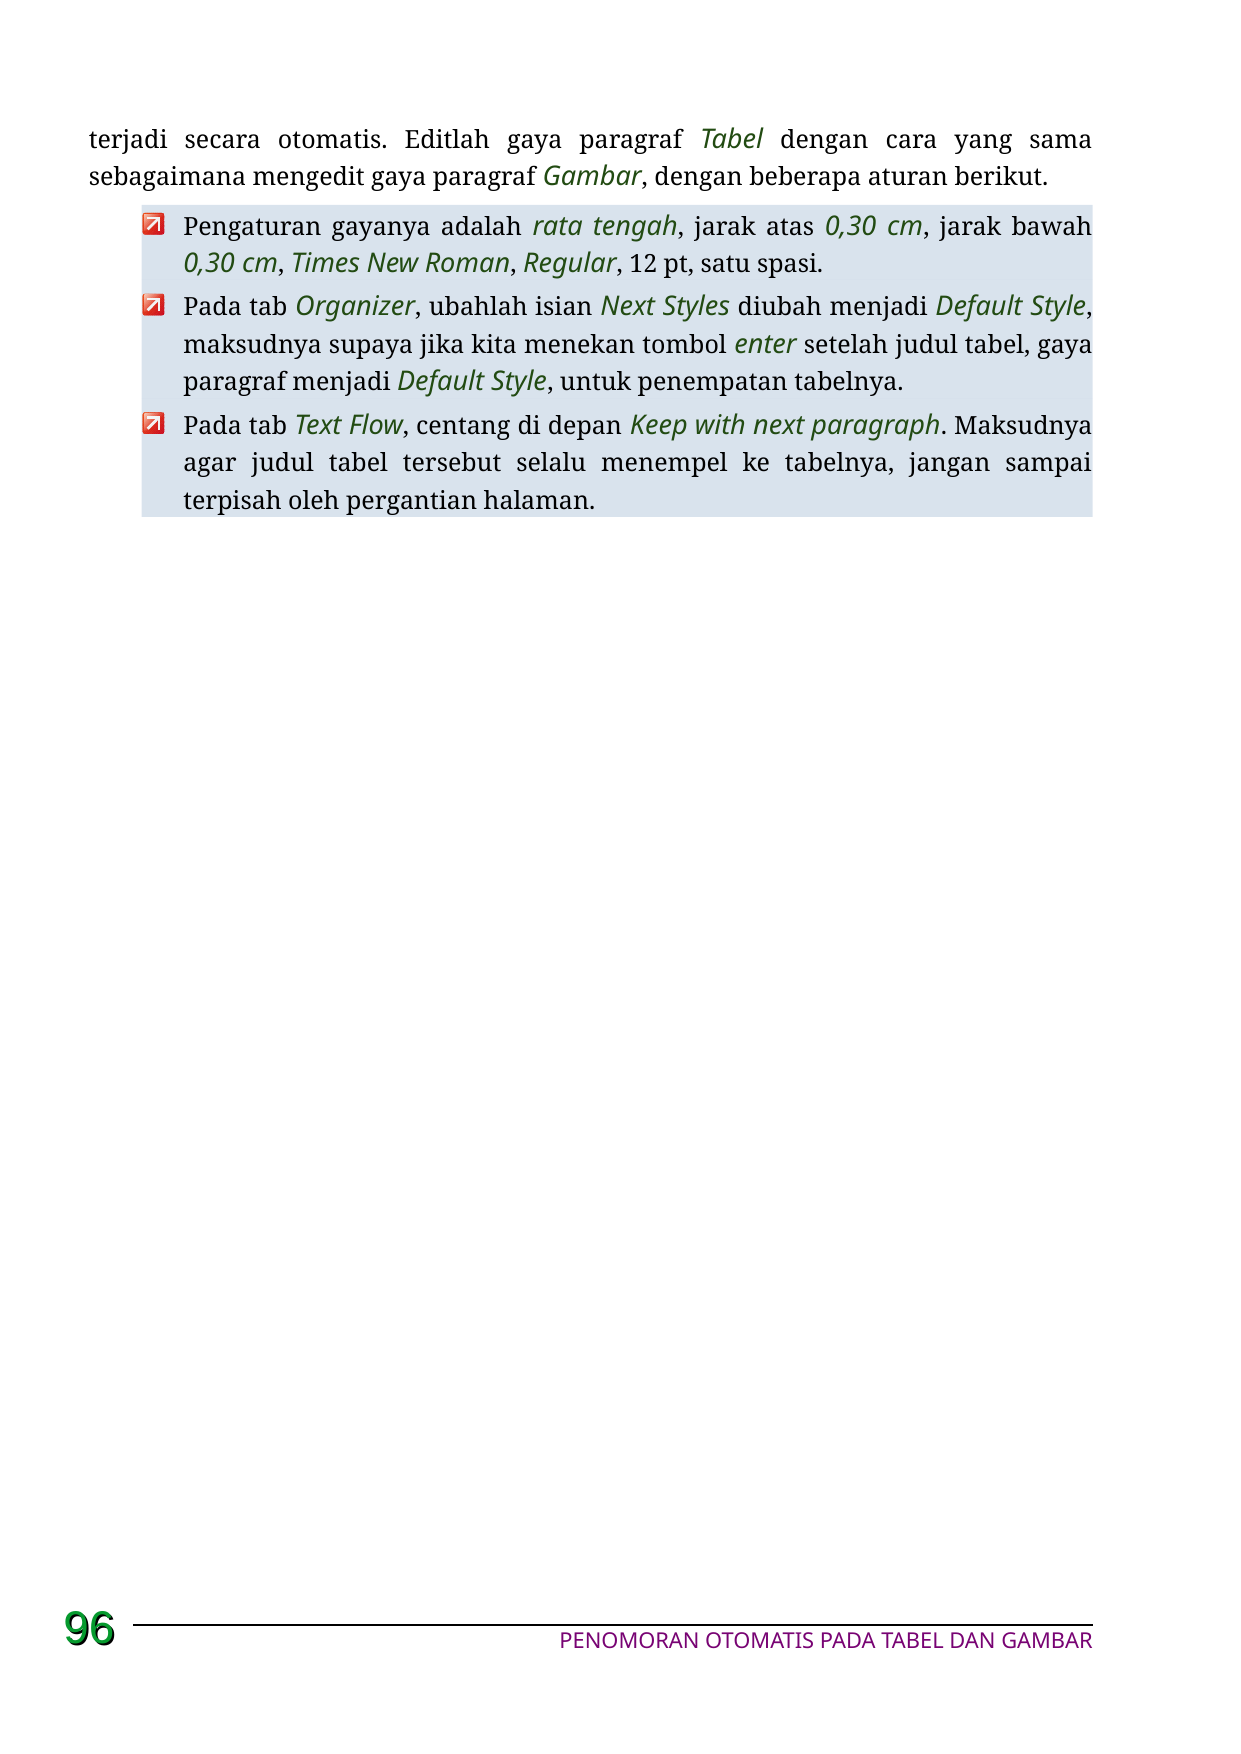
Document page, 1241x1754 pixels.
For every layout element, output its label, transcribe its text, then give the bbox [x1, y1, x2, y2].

list Pada tab Organizer, ubahlah isian Next Styles diubah menjadi Default Style, maksudnya supaya jika kita menekan tombol enter setelah judul tabel, gaya paragraf menjadi Default Style, untuk penempatan tabelnya. [142, 286, 1093, 398]
text terjadi secara otomatis. Editlah gaya paragraf Tabel dengan cara yang sama sebagaimana mengedit gaya paragraf Gambar, dengan beberapa aturan berikut. [88, 118, 1093, 193]
list Pada tab Text Flow, centang di depan Keep with next paragraph. Maksudnya agar judul tabel tersebut selalu menempel ke tabelnya, jangan sampai terpisah oleh pergantian halaman. [142, 404, 1093, 517]
list Pengaturan gayanya adalah rata tengah, jarak atas 0,30 cm, jarak bawah 0,30 cm, Times New Roman, Regular, 12 pt, satu spasi. [142, 205, 1093, 280]
